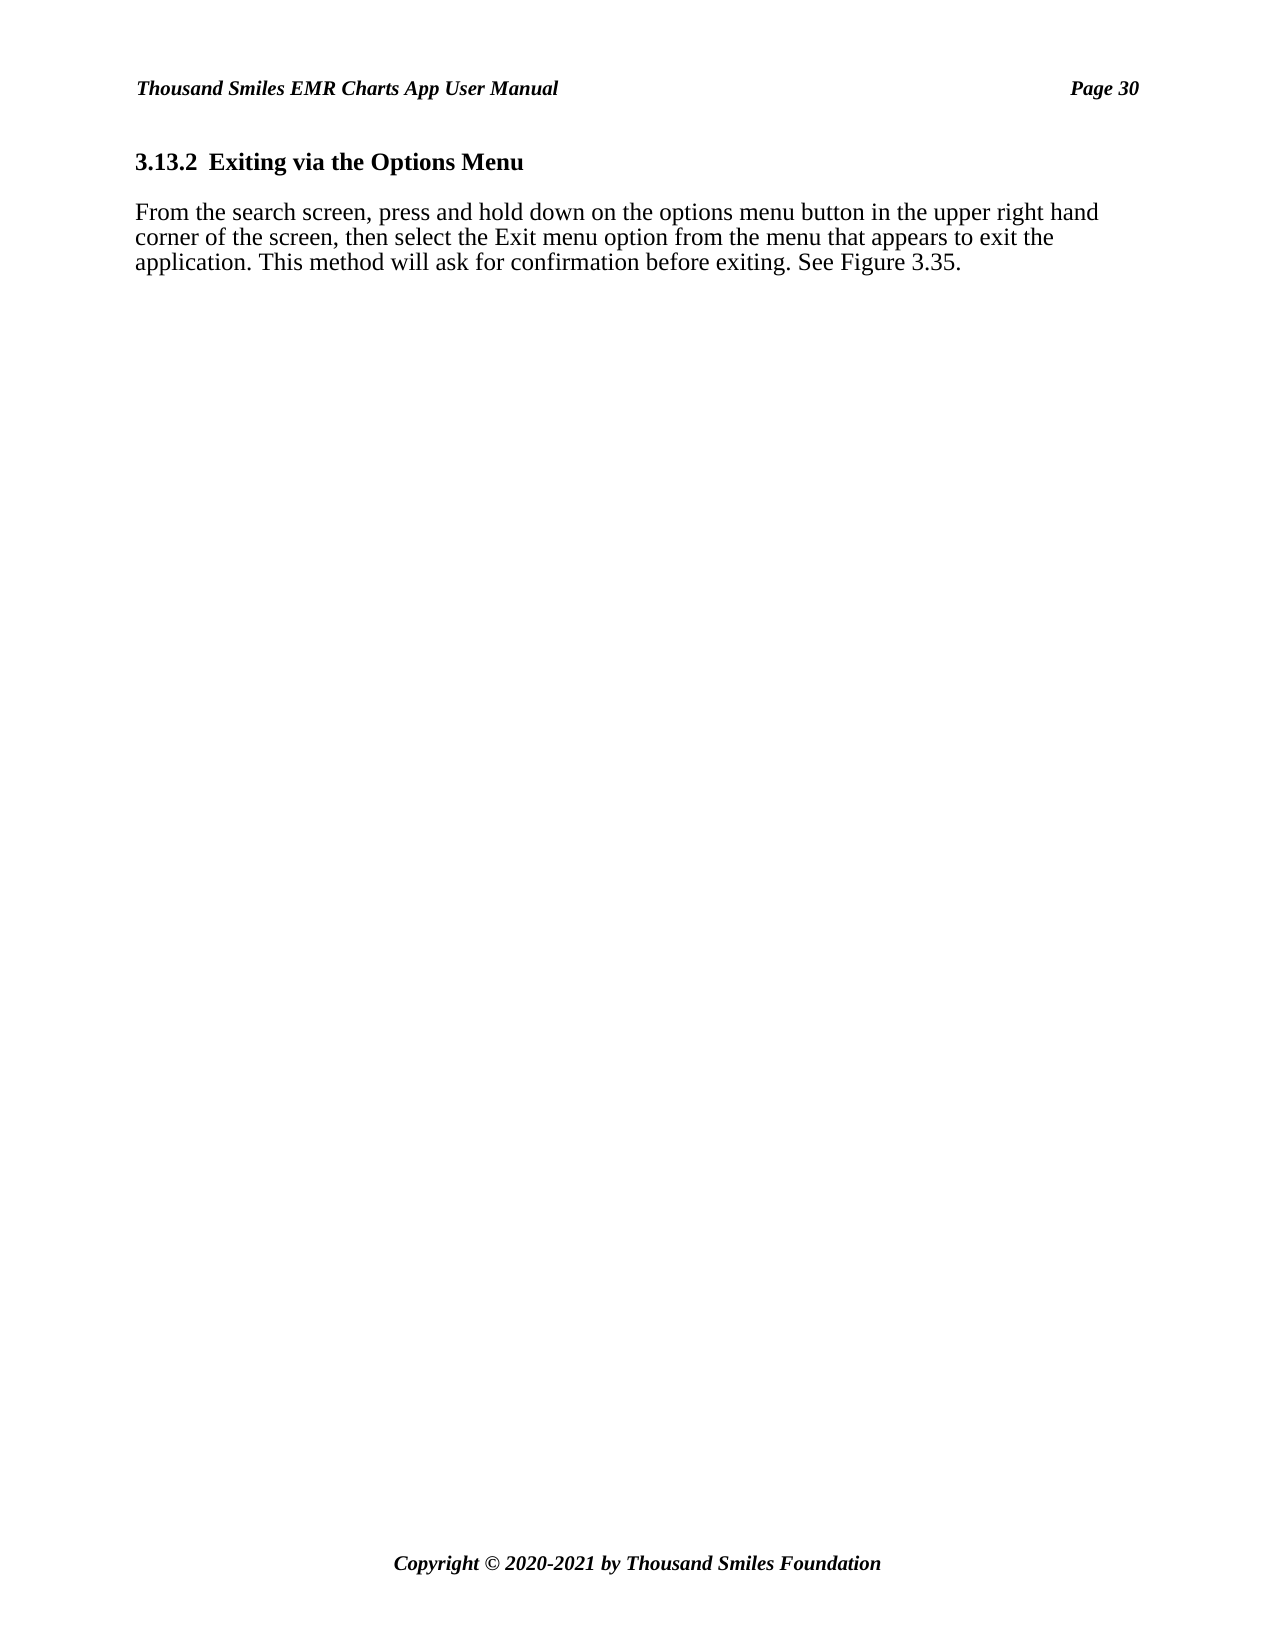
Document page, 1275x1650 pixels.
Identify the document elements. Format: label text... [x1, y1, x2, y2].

text From the search screen, press and hold down on the options menu button in the upper right hand corner of the screen, then select the Exit menu option from the menu that appears to exit the application. This method will ask for confirmation before exiting. See Figure 3.35. [135, 200, 1140, 275]
subtitle Exiting via the Options Menu [135, 150, 1140, 175]
